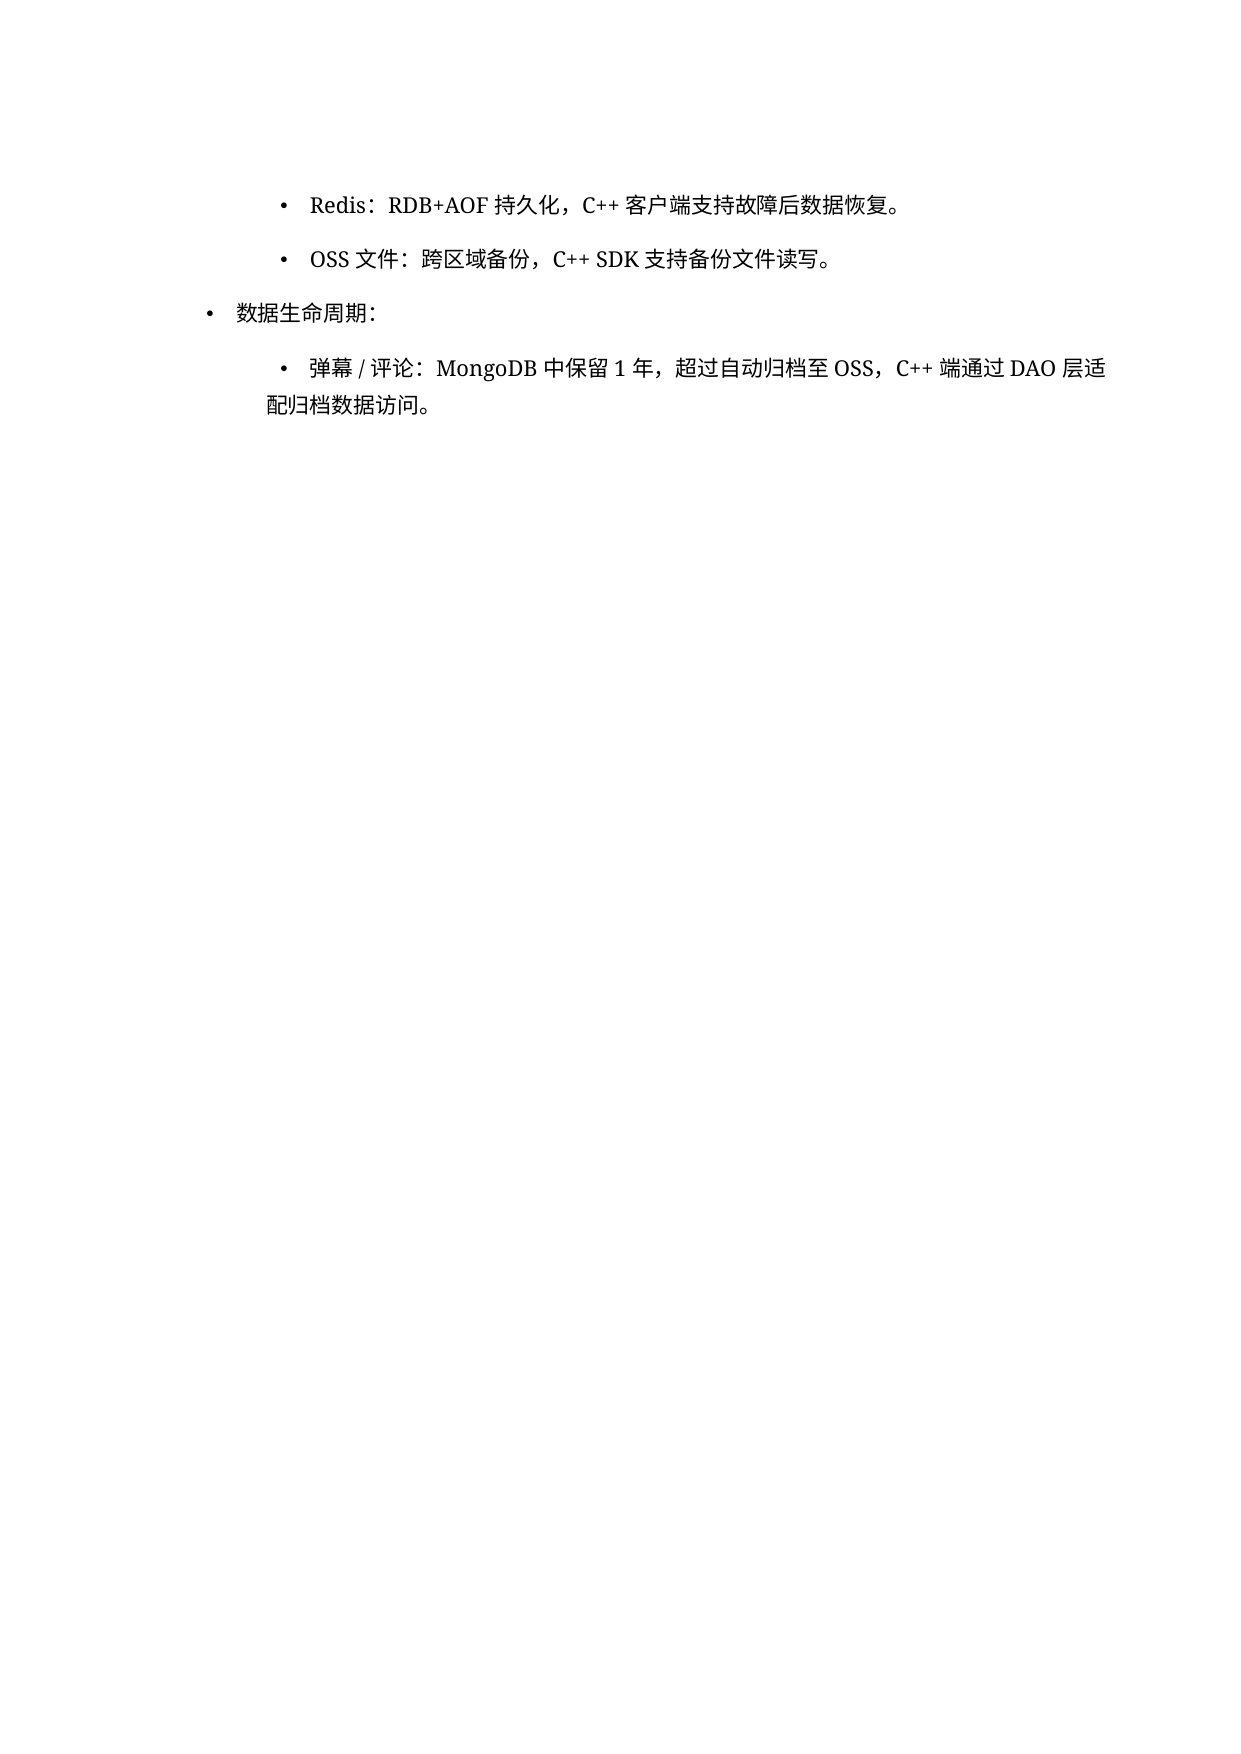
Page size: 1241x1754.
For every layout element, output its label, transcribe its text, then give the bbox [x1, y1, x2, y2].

list OSS 文件：跨区域备份，C++ SDK 支持备份文件读写。 [236, 242, 1122, 274]
list Redis：RDB+AOF 持久化，C++ 客户端支持故障后数据恢复。 [236, 188, 1122, 219]
list 弹幕 / 评论：MongoDB 中保留 1 年，超过自动归档至 OSS，C++ 端通过 DAO 层适配归档数据访问。 [236, 351, 1122, 420]
list 数据生命周期： [162, 296, 1122, 328]
